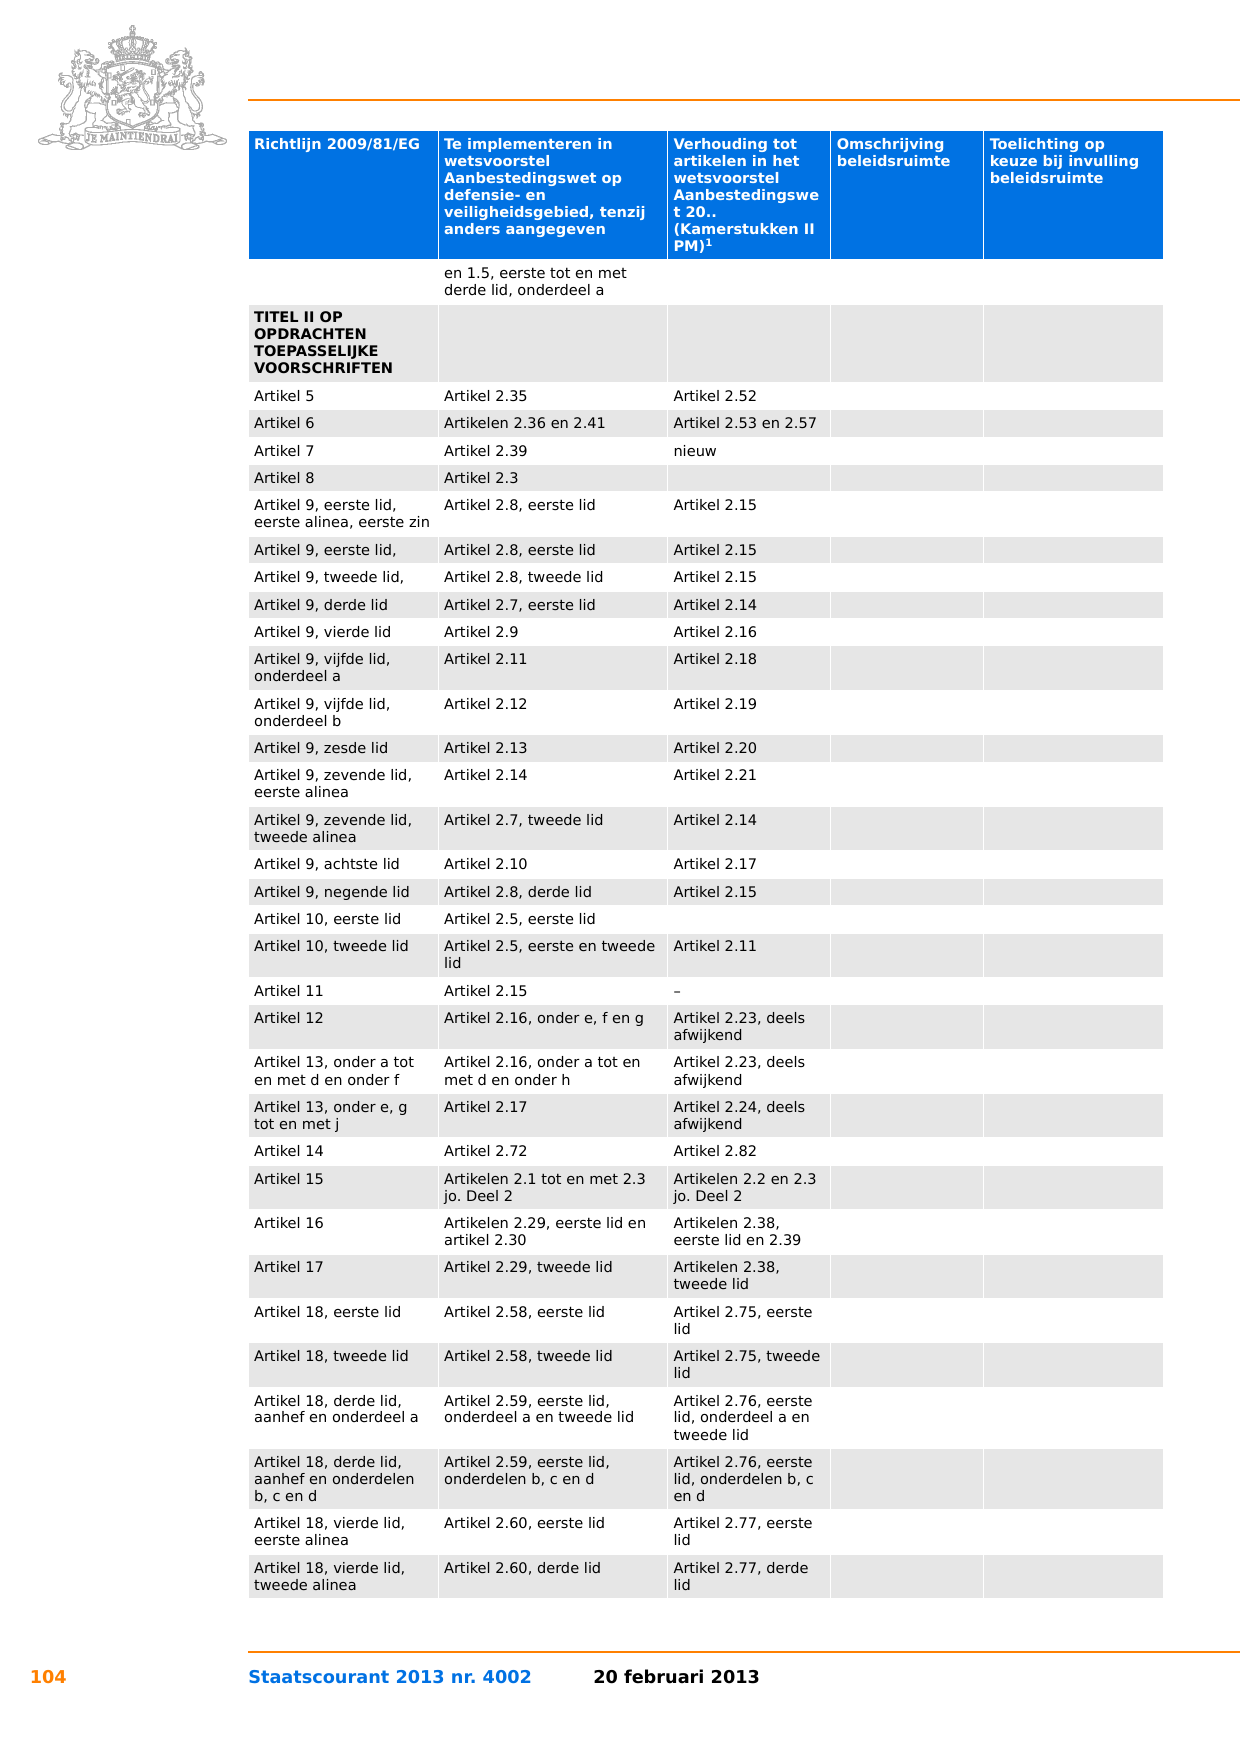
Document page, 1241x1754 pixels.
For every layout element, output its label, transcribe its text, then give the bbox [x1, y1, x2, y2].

table_cell Artikel 2.16 [668, 619, 830, 645]
table_cell [984, 564, 1163, 591]
table_cell Artikel 5 [249, 383, 438, 409]
table_cell [984, 1166, 1163, 1209]
table_cell Artikel 2.59, eerste lid, onderdeel a en tweede lid [439, 1388, 667, 1448]
table_cell [831, 564, 983, 591]
table_cell Artikel 2.8, eerste lid [439, 537, 667, 563]
table_cell [831, 879, 983, 905]
table_cell Artikel 16 [249, 1210, 438, 1253]
table_cell [984, 1005, 1163, 1049]
table_cell [984, 383, 1163, 409]
table_cell [984, 493, 1163, 536]
table_cell Artikel 17 [249, 1255, 438, 1298]
table_cell Artikel 2.15 [439, 978, 667, 1004]
table_cell Artikel 18, derde lid, aanhef en onderdeel a [249, 1388, 438, 1448]
table_cell Artikel 2.8, eerste lid [439, 493, 667, 536]
table_cell [831, 1510, 983, 1554]
table_cell [984, 691, 1163, 734]
table_cell [984, 1299, 1163, 1342]
table_cell Artikel 2.15 [668, 879, 830, 905]
table_cell Artikel 2.11 [668, 934, 830, 977]
table_cell [439, 305, 667, 382]
table_cell Artikel 2.75, eerste lid [668, 1299, 830, 1342]
table_cell [831, 934, 983, 977]
table_cell – [668, 978, 830, 1004]
table_cell [984, 1210, 1163, 1253]
table_cell [831, 465, 983, 491]
table_cell Artikel 2.14 [668, 807, 830, 850]
table_cell [831, 1255, 983, 1298]
table_cell [831, 807, 983, 850]
table_cell [984, 906, 1163, 932]
table_cell [831, 1210, 983, 1253]
table_header Verhouding tot artikelen in het wetsvoorstel Aanbestedingswet 20.. (Kamerstukken II PM)1 [668, 131, 830, 259]
picture [38, 25, 227, 150]
table_cell Artikel 2.77, eerste lid [668, 1510, 830, 1554]
table_cell Artikel 9, tweede lid, [249, 564, 438, 591]
table_header Toelichting op keuze bij invulling beleidsruimte [984, 131, 1163, 259]
table_cell [831, 1094, 983, 1137]
table_cell Artikel 2.76, eerste lid, onderdeel a en tweede lid [668, 1388, 830, 1448]
table_cell [984, 934, 1163, 977]
table_cell Artikel 7 [249, 438, 438, 464]
table_cell Artikel 10, tweede lid [249, 934, 438, 977]
table_cell Artikel 15 [249, 1166, 438, 1209]
table_cell Artikel 2.75, tweede lid [668, 1343, 830, 1387]
table_cell [831, 260, 983, 303]
table_cell [831, 1555, 983, 1598]
table_cell Artikel 2.76, eerste lid, onderdelen b, c en d [668, 1449, 830, 1509]
table_cell [831, 1139, 983, 1165]
table_cell Artikel 2.58, eerste lid [439, 1299, 667, 1342]
table_cell [831, 305, 983, 382]
table_cell Artikel 2.35 [439, 383, 667, 409]
table_cell [984, 763, 1163, 806]
table_cell [831, 851, 983, 878]
table_cell Artikel 2.13 [439, 735, 667, 762]
table_cell [668, 906, 830, 932]
table_cell [831, 1166, 983, 1209]
table_cell Artikel 2.82 [668, 1139, 830, 1165]
table_cell Artikel 2.53 en 2.57 [668, 410, 830, 437]
table_cell [984, 1449, 1163, 1509]
table_cell [984, 1388, 1163, 1448]
table_cell [831, 592, 983, 618]
table_cell Artikel 2.5, eerste en tweede lid [439, 934, 667, 977]
table_cell [831, 735, 983, 762]
table_cell [984, 592, 1163, 618]
table_cell Artikel 2.10 [439, 851, 667, 878]
table_cell [984, 410, 1163, 437]
table_cell Artikel 2.14 [439, 763, 667, 806]
table_cell [984, 1510, 1163, 1554]
table_cell Artikel 2.72 [439, 1139, 667, 1165]
table_cell [249, 260, 438, 303]
table_header Te implementeren in wetsvoorstel Aanbestedingswet op defensie- en veiligheidsgebied, tenzij anders aangegeven [439, 131, 667, 259]
table_cell Artikel 9, zevende lid, tweede alinea [249, 807, 438, 850]
table_cell [984, 1255, 1163, 1298]
table_cell Artikel 2.9 [439, 619, 667, 645]
table_cell [984, 851, 1163, 878]
table_cell Artikel 2.52 [668, 383, 830, 409]
table_cell [984, 260, 1163, 303]
table_cell [831, 1388, 983, 1448]
table_cell Artikel 2.5, eerste lid [439, 906, 667, 932]
table_cell Artikel 2.12 [439, 691, 667, 734]
table_cell [831, 383, 983, 409]
table_cell Artikelen 2.38, tweede lid [668, 1255, 830, 1298]
table_cell Artikel 18, eerste lid [249, 1299, 438, 1342]
table_cell Artikel 2.7, eerste lid [439, 592, 667, 618]
table_cell Artikel 2.23, deels afwijkend [668, 1050, 830, 1093]
table_cell [831, 619, 983, 645]
table_cell en 1.5, eerste tot en met derde lid, onderdeel a [439, 260, 667, 303]
table_cell Artikel 2.59, eerste lid, onderdelen b, c en d [439, 1449, 667, 1509]
table_cell [984, 1094, 1163, 1137]
table_cell Artikel 2.16, onder a tot en met d en onder h [439, 1050, 667, 1093]
table_cell [831, 763, 983, 806]
table_cell Artikelen 2.38, eerste lid en 2.39 [668, 1210, 830, 1253]
table_cell [984, 1343, 1163, 1387]
table_cell [984, 465, 1163, 491]
table_cell [984, 646, 1163, 690]
table_cell [668, 465, 830, 491]
table_cell Artikel 2.11 [439, 646, 667, 690]
table_cell Artikel 9, zevende lid, eerste alinea [249, 763, 438, 806]
table_cell Artikel 2.39 [439, 438, 667, 464]
table_cell [668, 260, 830, 303]
table_cell Artikel 2.17 [668, 851, 830, 878]
table_cell Artikel 2.19 [668, 691, 830, 734]
table_cell [831, 410, 983, 437]
table_cell [984, 807, 1163, 850]
table_cell Artikel 2.58, tweede lid [439, 1343, 667, 1387]
table_cell [984, 619, 1163, 645]
table_header Omschrijving beleidsruimte [831, 131, 983, 259]
table_cell Artikel 2.23, deels afwijkend [668, 1005, 830, 1049]
table_cell [984, 1555, 1163, 1598]
table_cell Artikel 18, derde lid, aanhef en onderdelen b, c en d [249, 1449, 438, 1509]
table_cell Artikelen 2.36 en 2.41 [439, 410, 667, 437]
table_cell Artikel 2.15 [668, 537, 830, 563]
table_cell Artikel 9, vijfde lid, onderdeel b [249, 691, 438, 734]
table_cell [831, 1299, 983, 1342]
table_cell Artikel 2.21 [668, 763, 830, 806]
table_cell [984, 1050, 1163, 1093]
table_cell Artikel 11 [249, 978, 438, 1004]
table_cell Artikel 2.8, derde lid [439, 879, 667, 905]
table_cell [831, 646, 983, 690]
table_cell Artikelen 2.29, eerste lid en artikel 2.30 [439, 1210, 667, 1253]
table_cell [984, 305, 1163, 382]
table_cell [831, 438, 983, 464]
table_cell Artikel 18, tweede lid [249, 1343, 438, 1387]
table_cell [831, 1050, 983, 1093]
table_cell [831, 978, 983, 1004]
table_cell Artikel 2.8, tweede lid [439, 564, 667, 591]
table_cell [831, 691, 983, 734]
table_cell [984, 879, 1163, 905]
table_cell Artikel 2.17 [439, 1094, 667, 1137]
table_cell Artikel 9, negende lid [249, 879, 438, 905]
table_cell [668, 305, 830, 382]
table_cell Artikel 9, zesde lid [249, 735, 438, 762]
table_cell Artikel 2.60, derde lid [439, 1555, 667, 1598]
table_cell Artikel 2.60, eerste lid [439, 1510, 667, 1554]
table_cell Artikel 9, vierde lid [249, 619, 438, 645]
table_cell Artikel 2.3 [439, 465, 667, 491]
table_cell nieuw [668, 438, 830, 464]
table_cell Artikel 9, eerste lid, eerste alinea, eerste zin [249, 493, 438, 536]
table_cell Artikelen 2.1 tot en met 2.3 jo. Deel 2 [439, 1166, 667, 1209]
table_cell [984, 537, 1163, 563]
table_cell [984, 735, 1163, 762]
table_cell [984, 438, 1163, 464]
table_cell [831, 493, 983, 536]
table_cell Artikel 2.16, onder e, f en g [439, 1005, 667, 1049]
table_cell [831, 1449, 983, 1509]
table_cell [831, 1005, 983, 1049]
table_cell [984, 978, 1163, 1004]
table_cell Artikel 2.14 [668, 592, 830, 618]
table_cell Artikel 13, onder e, g tot en met j [249, 1094, 438, 1137]
table_cell Artikel 9, vijfde lid, onderdeel a [249, 646, 438, 690]
table_cell Artikel 2.15 [668, 493, 830, 536]
table_cell [831, 906, 983, 932]
table_cell Artikel 2.77, derde lid [668, 1555, 830, 1598]
table_cell Artikel 9, achtste lid [249, 851, 438, 878]
table_cell Artikel 12 [249, 1005, 438, 1049]
table_cell Artikel 9, derde lid [249, 592, 438, 618]
table_cell Artikelen 2.2 en 2.3 jo. Deel 2 [668, 1166, 830, 1209]
table_cell [984, 1139, 1163, 1165]
table_cell Artikel 9, eerste lid, [249, 537, 438, 563]
table_cell Artikel 2.20 [668, 735, 830, 762]
table_cell Artikel 10, eerste lid [249, 906, 438, 932]
table_cell [831, 1343, 983, 1387]
table_cell Artikel 14 [249, 1139, 438, 1165]
table_cell Artikel 2.15 [668, 564, 830, 591]
table_cell Artikel 2.24, deels afwijkend [668, 1094, 830, 1137]
table_cell Artikel 2.18 [668, 646, 830, 690]
table_cell Artikel 2.29, tweede lid [439, 1255, 667, 1298]
table_cell Artikel 18, vierde lid, eerste alinea [249, 1510, 438, 1554]
table_cell [831, 537, 983, 563]
table_cell TITEL II OP OPDRACHTEN TOEPASSELIJKE VOORSCHRIFTEN [249, 305, 438, 382]
table_cell Artikel 18, vierde lid, tweede alinea [249, 1555, 438, 1598]
table_cell Artikel 2.7, tweede lid [439, 807, 667, 850]
table_cell Artikel 13, onder a tot en met d en onder f [249, 1050, 438, 1093]
table_cell Artikel 6 [249, 410, 438, 437]
table_header Richtlijn 2009/81/EG [249, 131, 438, 259]
table_cell Artikel 8 [249, 465, 438, 491]
